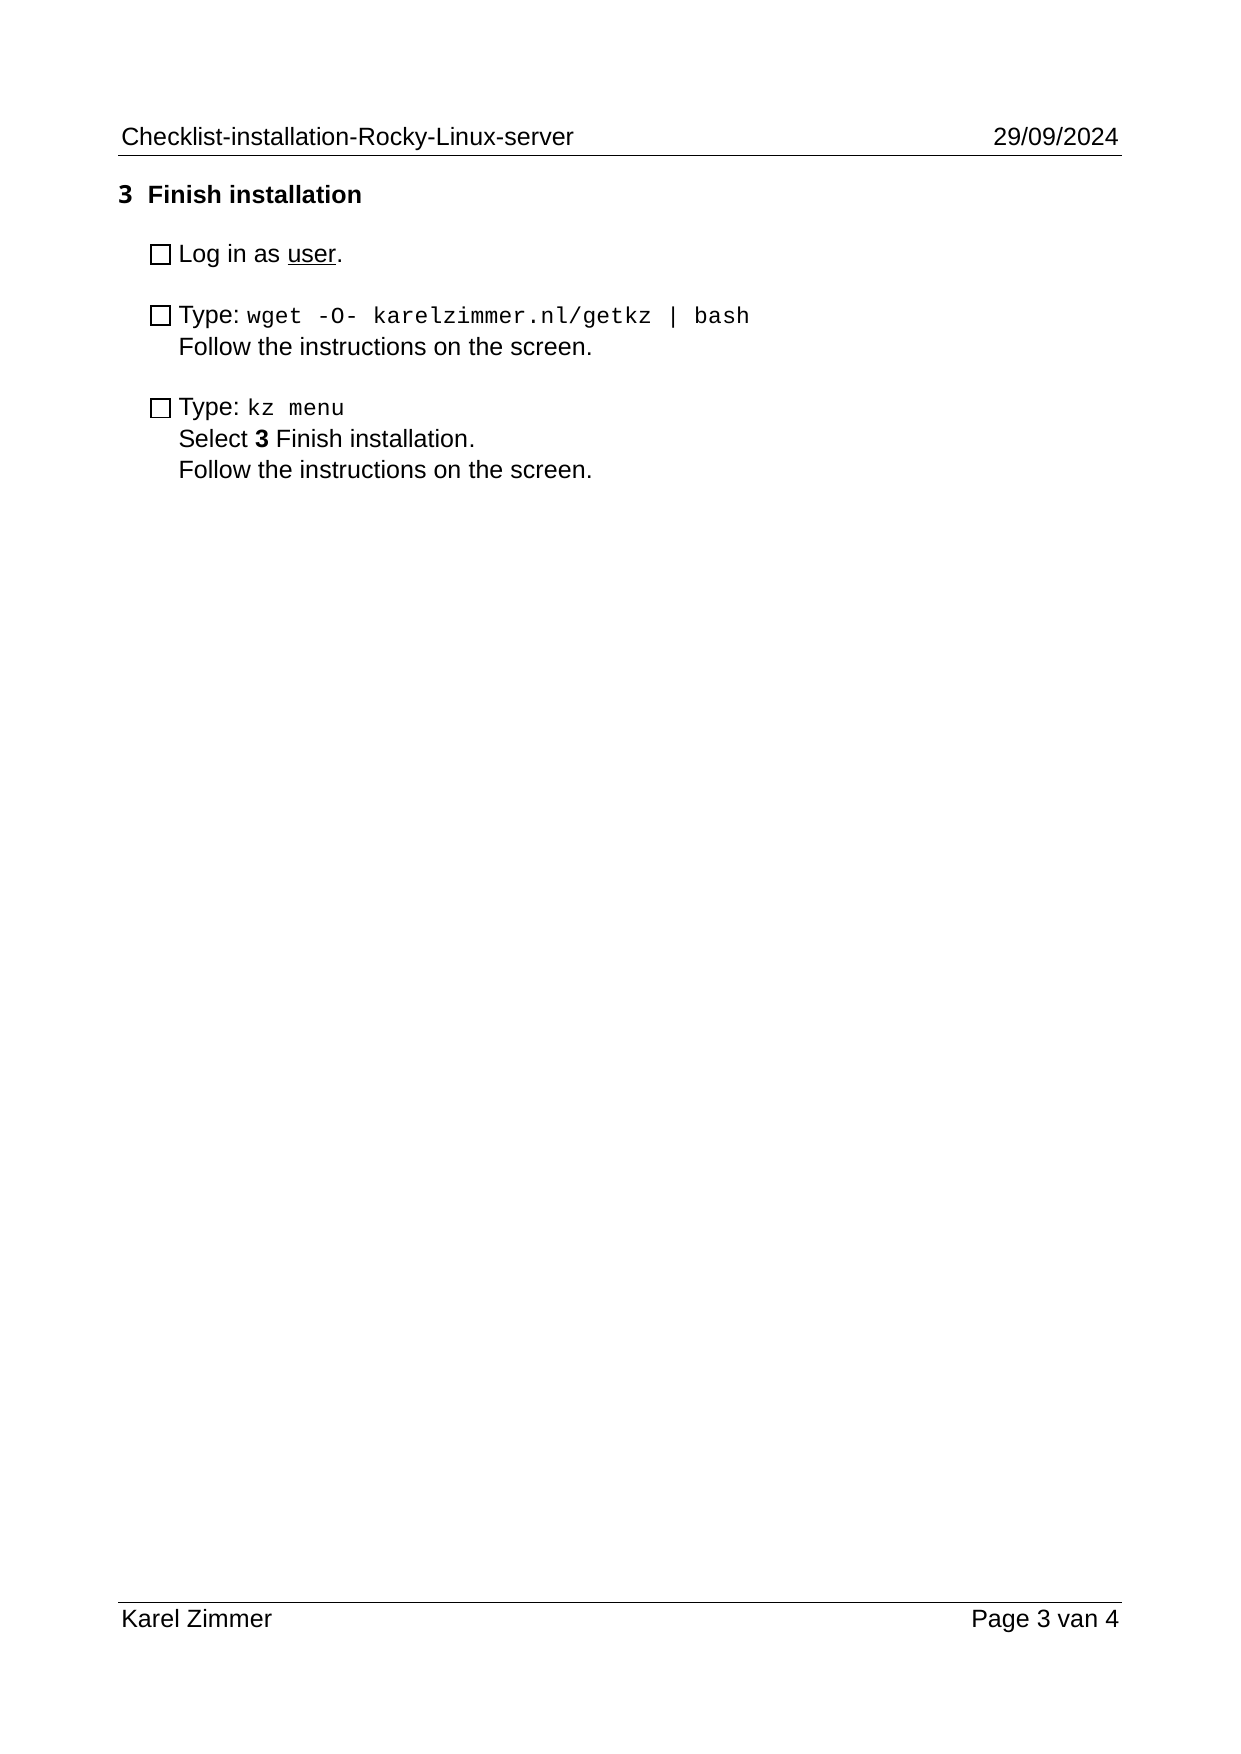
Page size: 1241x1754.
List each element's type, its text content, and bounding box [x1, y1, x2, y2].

table_cell [118, 300, 142, 332]
list Finish installation [118, 177, 1122, 211]
table_cell [142, 392, 177, 424]
table_cell [142, 269, 177, 300]
table_cell [177, 269, 1122, 300]
table_cell [118, 424, 142, 454]
table_header [118, 239, 142, 269]
table_cell [177, 362, 1122, 392]
table_cell [142, 332, 177, 362]
table_header [142, 239, 177, 269]
table_cell Select 3 Finish installation. [177, 424, 1122, 454]
table_cell [118, 332, 142, 362]
table_cell [142, 300, 177, 332]
table_cell [142, 362, 177, 392]
table_cell Type: kz menu [177, 392, 1122, 424]
table_cell [118, 392, 142, 424]
table_cell [142, 424, 177, 454]
table_header Log in as USER. [177, 239, 1122, 269]
table_cell [118, 454, 142, 485]
table_cell Follow the instructions on the screen. [177, 332, 1122, 362]
table_cell [118, 269, 142, 300]
table_cell Type: wget -O- karelzimmer.nl/getkz | bash [177, 300, 1122, 332]
table_cell [118, 362, 142, 392]
table_cell [142, 454, 177, 485]
table_cell Follow the instructions on the screen. [177, 454, 1122, 485]
